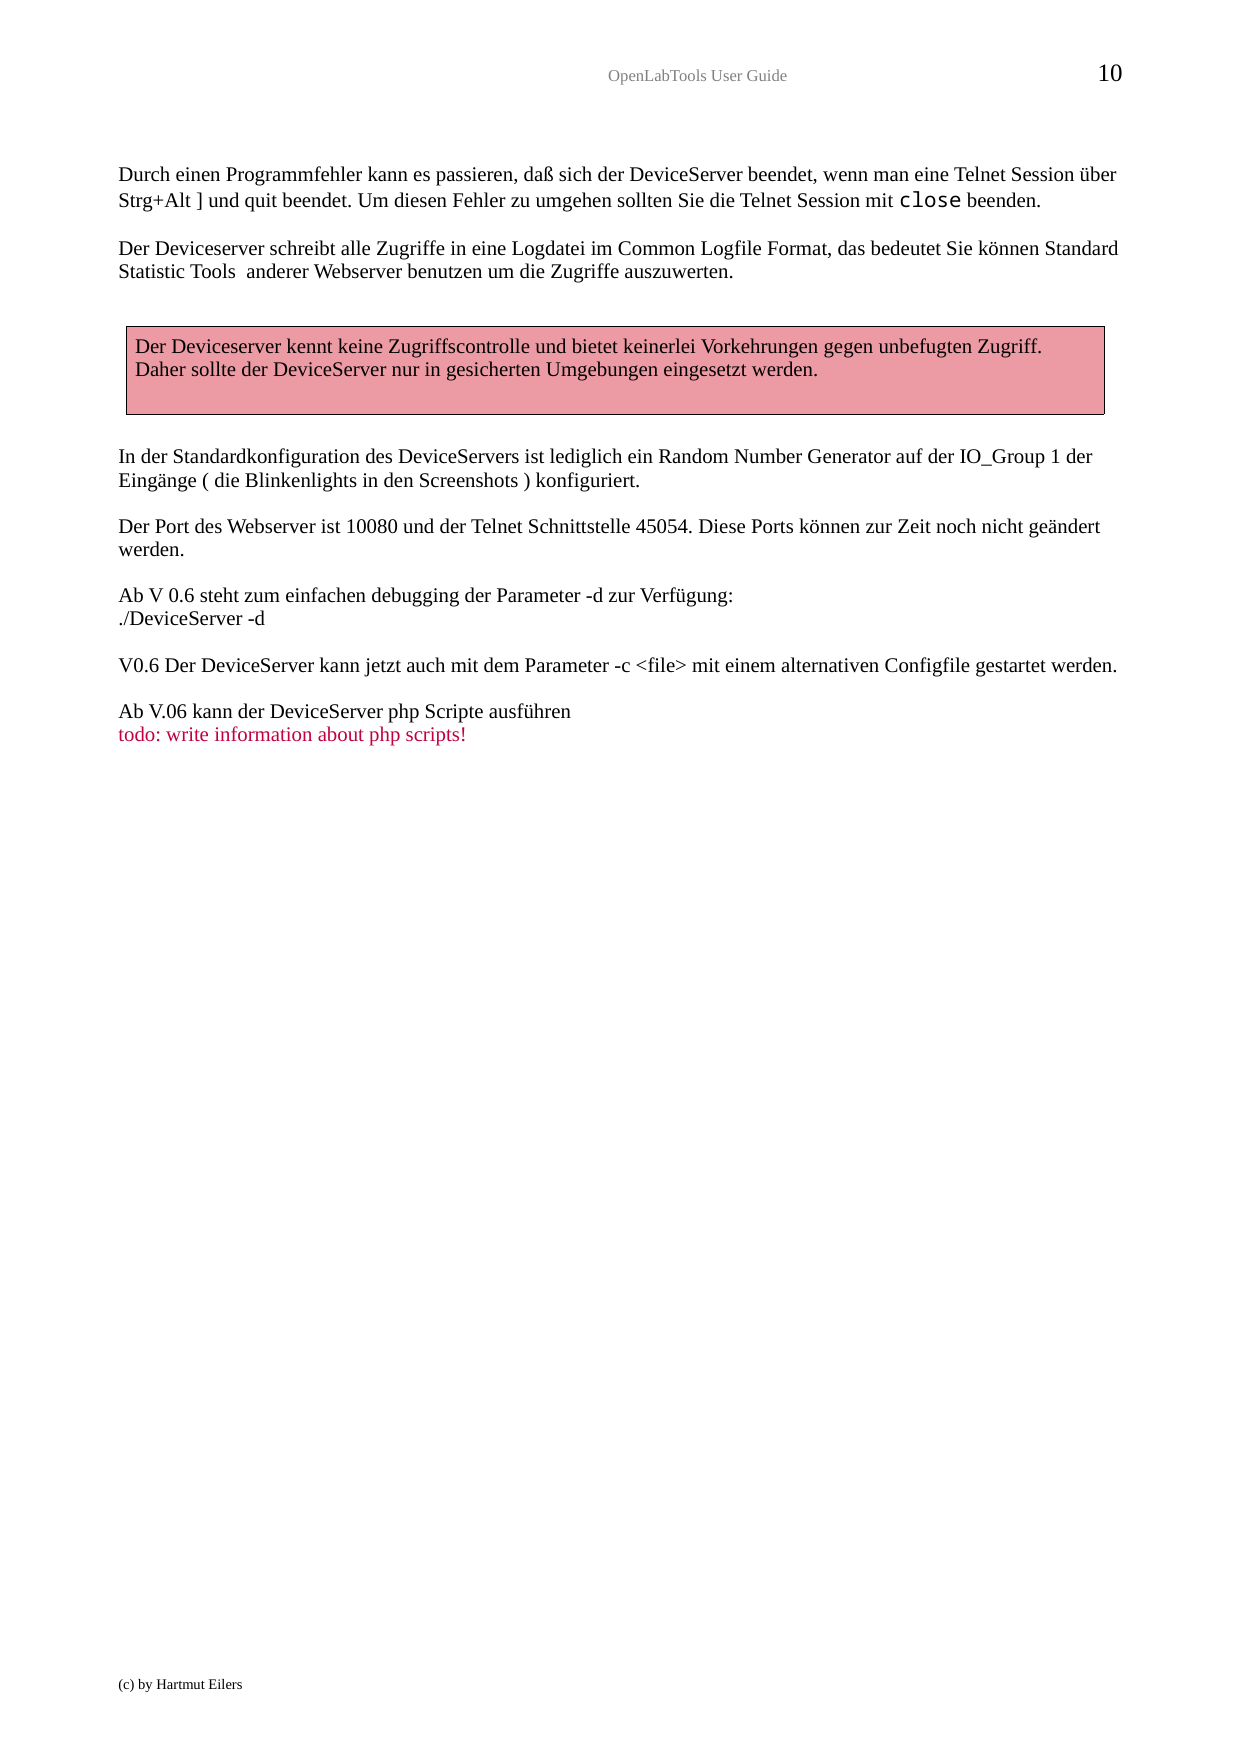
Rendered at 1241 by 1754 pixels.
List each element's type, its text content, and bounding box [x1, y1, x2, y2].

text Der Deviceserver kennt keine Zugriffscontrolle und bietet keinerlei Vorkehrungen gegen unbefugten Zugriff. Daher sollte der DeviceServer nur in gesicherten Umgebungen eingesetzt werden. [135, 335, 1095, 381]
text todo: write information about php scripts! [118, 723, 1122, 746]
text In der Standardkonfiguration des DeviceServers ist lediglich ein Random Number Generator auf der IO_Group 1 der Eingänge ( die Blinkenlights in den Screenshots ) konfiguriert. [118, 445, 1122, 492]
text Der Port des Webserver ist 10080 und der Telnet Schnittstelle 45054. Diese Ports können zur Zeit noch nicht geändert werden. [118, 515, 1122, 561]
text ./DeviceServer -d [118, 607, 1122, 630]
text V0.6 Der DeviceServer kann jetzt auch mit dem Parameter -c <file> mit einem alternativen Configfile gestartet werden. [118, 653, 1122, 677]
text Ab V 0.6 steht zum einfachen debugging der Parameter -d zur Verfügung: [118, 584, 1122, 607]
text Der Deviceserver schreibt alle Zugriffe in eine Logdatei im Common Logfile Format, das bedeutet Sie können Standard Statistic Tools anderer Webserver benutzen um die Zugriffe auszuwerten. [118, 237, 1122, 283]
text Durch einen Programmfehler kann es passieren, daß sich der DeviceServer beendet, wenn man eine Telnet Session über Strg+Alt ] und quit beendet. Um diesen Fehler zu umgehen sollten Sie die Telnet Session mit close beenden. [118, 162, 1122, 214]
text Ab V.06 kann der DeviceServer php Scripte ausführen [118, 700, 1122, 723]
